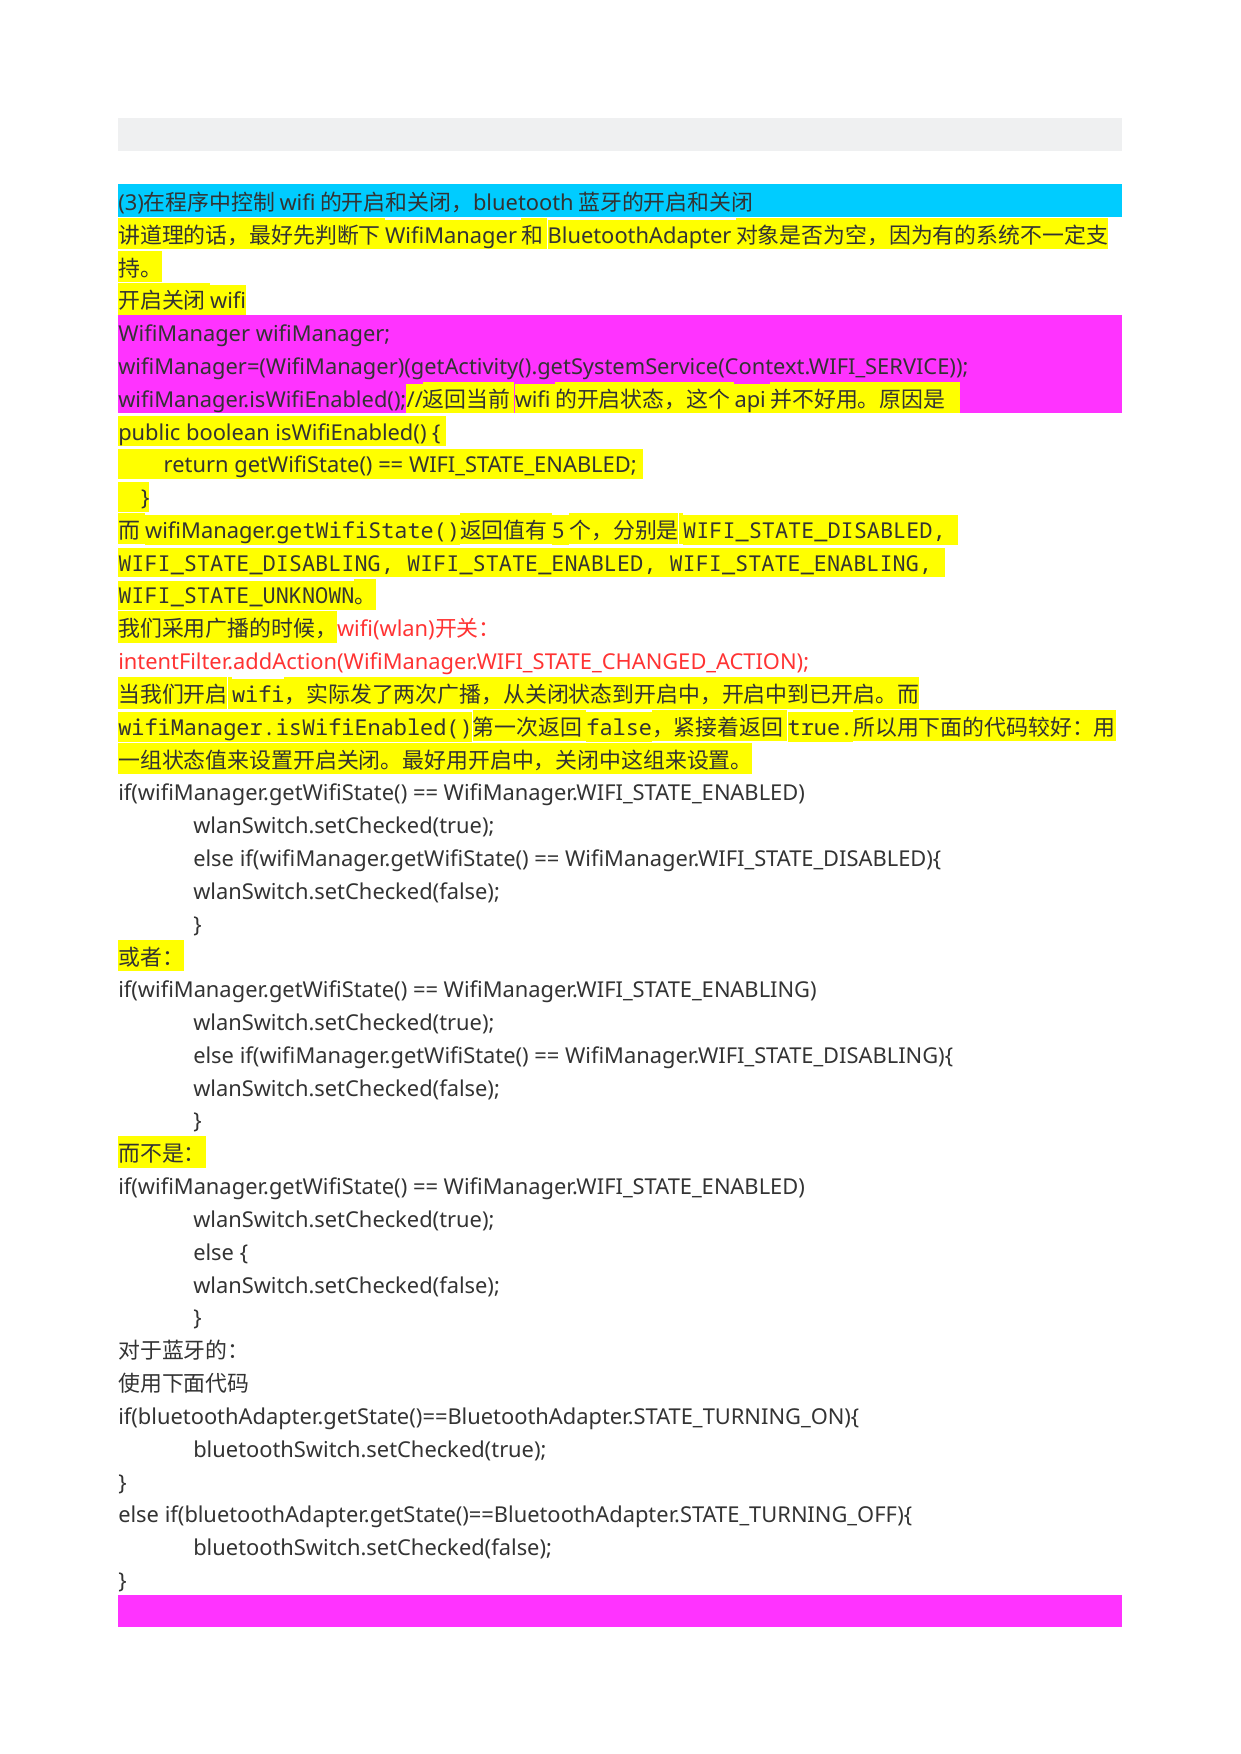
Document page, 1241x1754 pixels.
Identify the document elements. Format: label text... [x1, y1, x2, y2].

text 使用下面代码 [118, 1365, 1122, 1398]
text 我们采用广播的时候，wifi(wlan)开关：intentFilter.addAction(WifiManager.WIFI_STATE_CHANGED_ACTION); [118, 610, 1122, 676]
text wlanSwitch.setChecked(false); [118, 873, 1122, 906]
text 而不是： [118, 1135, 1122, 1168]
text else if(wifiManager.getWifiState() == WifiManager.WIFI_STATE_DISABLED){ [118, 840, 1122, 873]
text } [118, 1562, 1122, 1595]
text } [118, 1299, 1122, 1332]
text wlanSwitch.setChecked(true); [118, 1004, 1122, 1037]
text 讲道理的话，最好先判断下WifiManager和BluetoothAdapter对象是否为空，因为有的系统不一定支持。 [118, 217, 1122, 282]
text } [118, 1102, 1122, 1135]
text } [118, 906, 1122, 938]
text else if(wifiManager.getWifiState() == WifiManager.WIFI_STATE_DISABLING){ [118, 1037, 1122, 1070]
text if(bluetoothAdapter.getState()==BluetoothAdapter.STATE_TURNING_ON){ [118, 1398, 1122, 1431]
text 开启关闭wifi [118, 282, 1122, 315]
text } [118, 1463, 1122, 1496]
text 对于蓝牙的： [118, 1332, 1122, 1365]
text else if(bluetoothAdapter.getState()==BluetoothAdapter.STATE_TURNING_OFF){ [118, 1496, 1122, 1529]
text wlanSwitch.setChecked(true); [118, 807, 1122, 840]
text wifiManager=(WifiManager)(getActivity().getSystemService(Context.WIFI_SERVICE)); [118, 348, 1122, 381]
text 当我们开启wifi，实际发了两次广播，从关闭状态到开启中，开启中到已开启。而wifiManager.isWifiEnabled()第一次返回false，紧接着返回true.所以用下面的代码较好：用一组状态值来设置开启关闭。最好用开启中，关闭中这组来设置。 [118, 676, 1122, 774]
text bluetoothSwitch.setChecked(false); [118, 1529, 1122, 1562]
text bluetoothSwitch.setChecked(true); [118, 1431, 1122, 1463]
text else { [118, 1234, 1122, 1267]
text if(wifiManager.getWifiState() == WifiManager.WIFI_STATE_ENABLED) [118, 1168, 1122, 1201]
text public boolean isWifiEnabled() { [118, 413, 1122, 446]
text 或者： [118, 938, 1122, 971]
text wlanSwitch.setChecked(false); [118, 1267, 1122, 1299]
text wifiManager.isWifiEnabled();//返回当前wifi的开启状态，这个api并不好用。原因是 [118, 381, 1122, 413]
text 而 wifiManager.getWifiState()返回值有5个，分别是WIFI_STATE_DISABLED, WIFI_STATE_DISABLING, WIFI_STATE_ENABLED, WIFI_STATE_ENABLING, WIFI_STATE_UNKNOWN。 [118, 512, 1122, 610]
text } [118, 479, 1122, 512]
text return getWifiState() == WIFI_STATE_ENABLED; [118, 446, 1122, 479]
text WifiManager wifiManager; [118, 315, 1122, 348]
text if(wifiManager.getWifiState() == WifiManager.WIFI_STATE_ENABLING) [118, 971, 1122, 1004]
text (3)在程序中控制wifi的开启和关闭，bluetooth蓝牙的开启和关闭 [118, 184, 1122, 217]
text if(wifiManager.getWifiState() == WifiManager.WIFI_STATE_ENABLED) [118, 774, 1122, 807]
text wlanSwitch.setChecked(true); [118, 1201, 1122, 1234]
text wlanSwitch.setChecked(false); [118, 1070, 1122, 1102]
